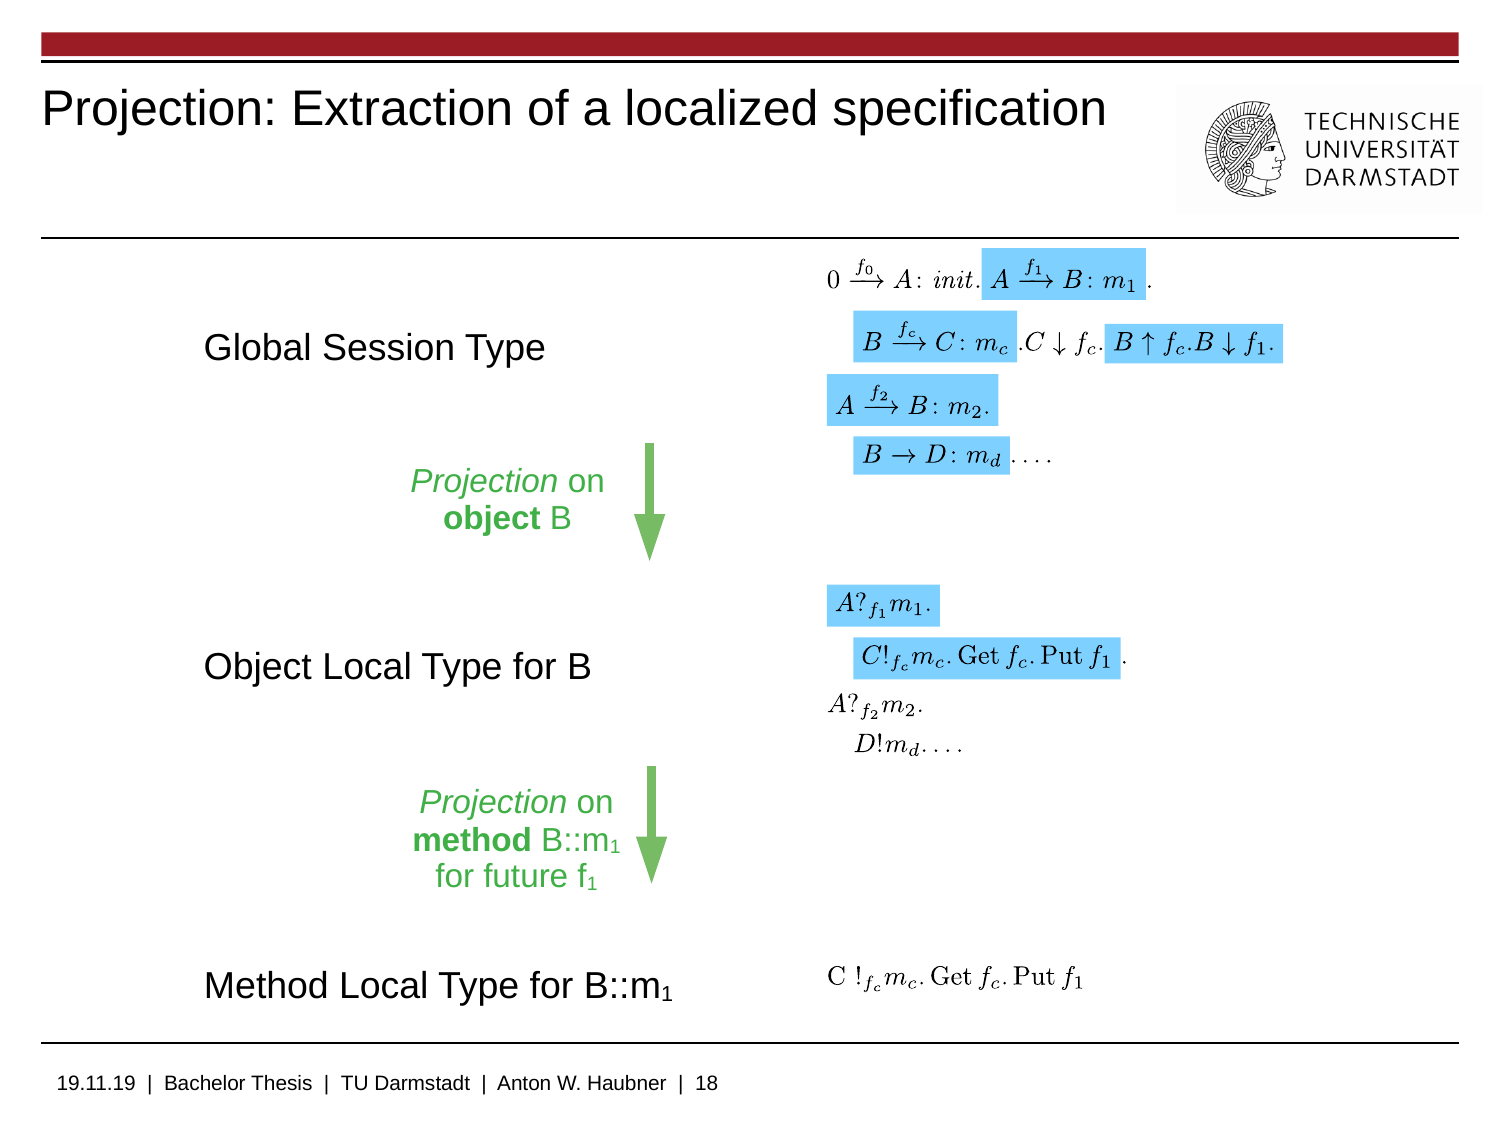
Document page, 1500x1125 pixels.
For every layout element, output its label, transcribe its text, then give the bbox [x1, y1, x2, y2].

text_box Method Local Type for B::m1 [189, 950, 688, 1020]
text_box Object Local Type for B [189, 637, 608, 695]
title Projection: Extraction of a localized specification [41, 32, 1131, 184]
picture [826, 248, 1284, 475]
text_box Projection on method B::m1 for future f1 [397, 765, 636, 914]
picture [826, 966, 1084, 993]
text_box Global Session Type [188, 318, 561, 376]
picture [826, 584, 1129, 757]
text_box Projection on object B [395, 454, 620, 544]
